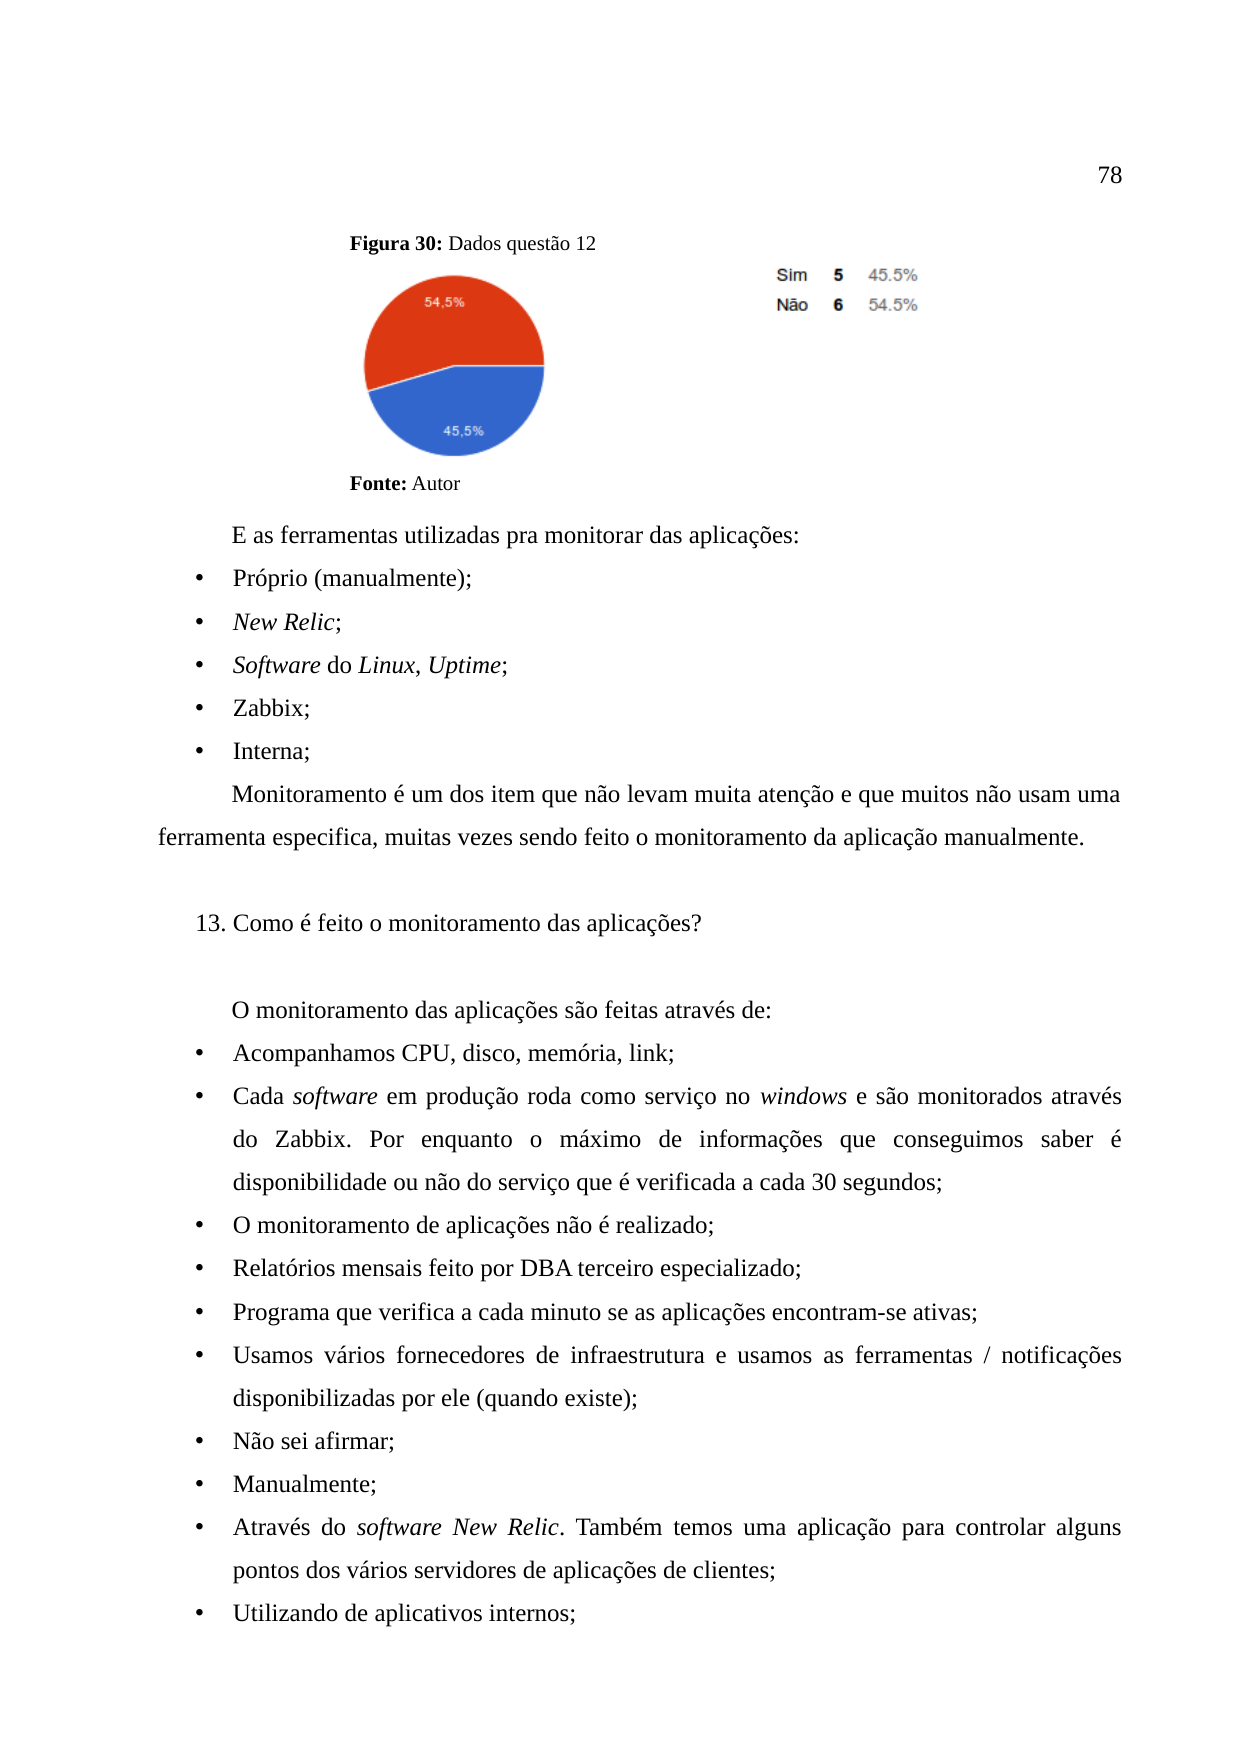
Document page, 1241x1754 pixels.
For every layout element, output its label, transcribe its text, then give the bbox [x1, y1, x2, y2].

list Não sei afirmar; [195, 1426, 1122, 1455]
list O monitoramento de aplicações não é realizado; [195, 1210, 1122, 1239]
list Zabbix; [195, 693, 1122, 722]
list Como é feito o monitoramento das aplicações? [195, 908, 1122, 937]
text Monitoramento é um dos item que não levam muita atenção e que muitos não usam uma ferramenta especifica, muitas vezes sendo feito o monitoramento da aplicação manualmente. [158, 779, 1122, 851]
list Relatórios mensais feito por DBA terceiro especializado; [195, 1253, 1122, 1282]
text E as ferramentas utilizadas pra monitorar das aplicações: [158, 520, 1122, 549]
list New Relic; [195, 607, 1122, 635]
list Usamos vários fornecedores de infraestrutura e usamos as ferramentas / notificações disponibilizadas por ele (quando existe); [195, 1340, 1122, 1412]
list Manualmente; [195, 1469, 1122, 1498]
picture [349, 255, 931, 471]
list Software do Linux, Uptime; [195, 650, 1122, 678]
list Acompanhamos CPU, disco, memória, link; [195, 1038, 1122, 1067]
text Fonte: Autor [349, 471, 930, 495]
list Programa que verifica a cada minuto se as aplicações encontram-se ativas; [195, 1297, 1122, 1325]
list Através do software New Relic. Também temos uma aplicação para controlar alguns pontos dos vários servidores de aplicações de clientes; [195, 1512, 1122, 1584]
text O monitoramento das aplicações são feitas através de: [158, 995, 1122, 1023]
list Interna; [195, 736, 1122, 765]
list Cada software em produção roda como serviço no windows e são monitorados através do Zabbix. Por enquanto o máximo de informações que conseguimos saber é disponibilidade ou não do serviço que é verificada a cada 30 segundos; [195, 1081, 1122, 1196]
list Próprio (manualmente); [195, 563, 1122, 592]
text Figura 30: Dados questão 12 [349, 231, 930, 255]
list Utilizando de aplicativos internos; [195, 1598, 1122, 1627]
